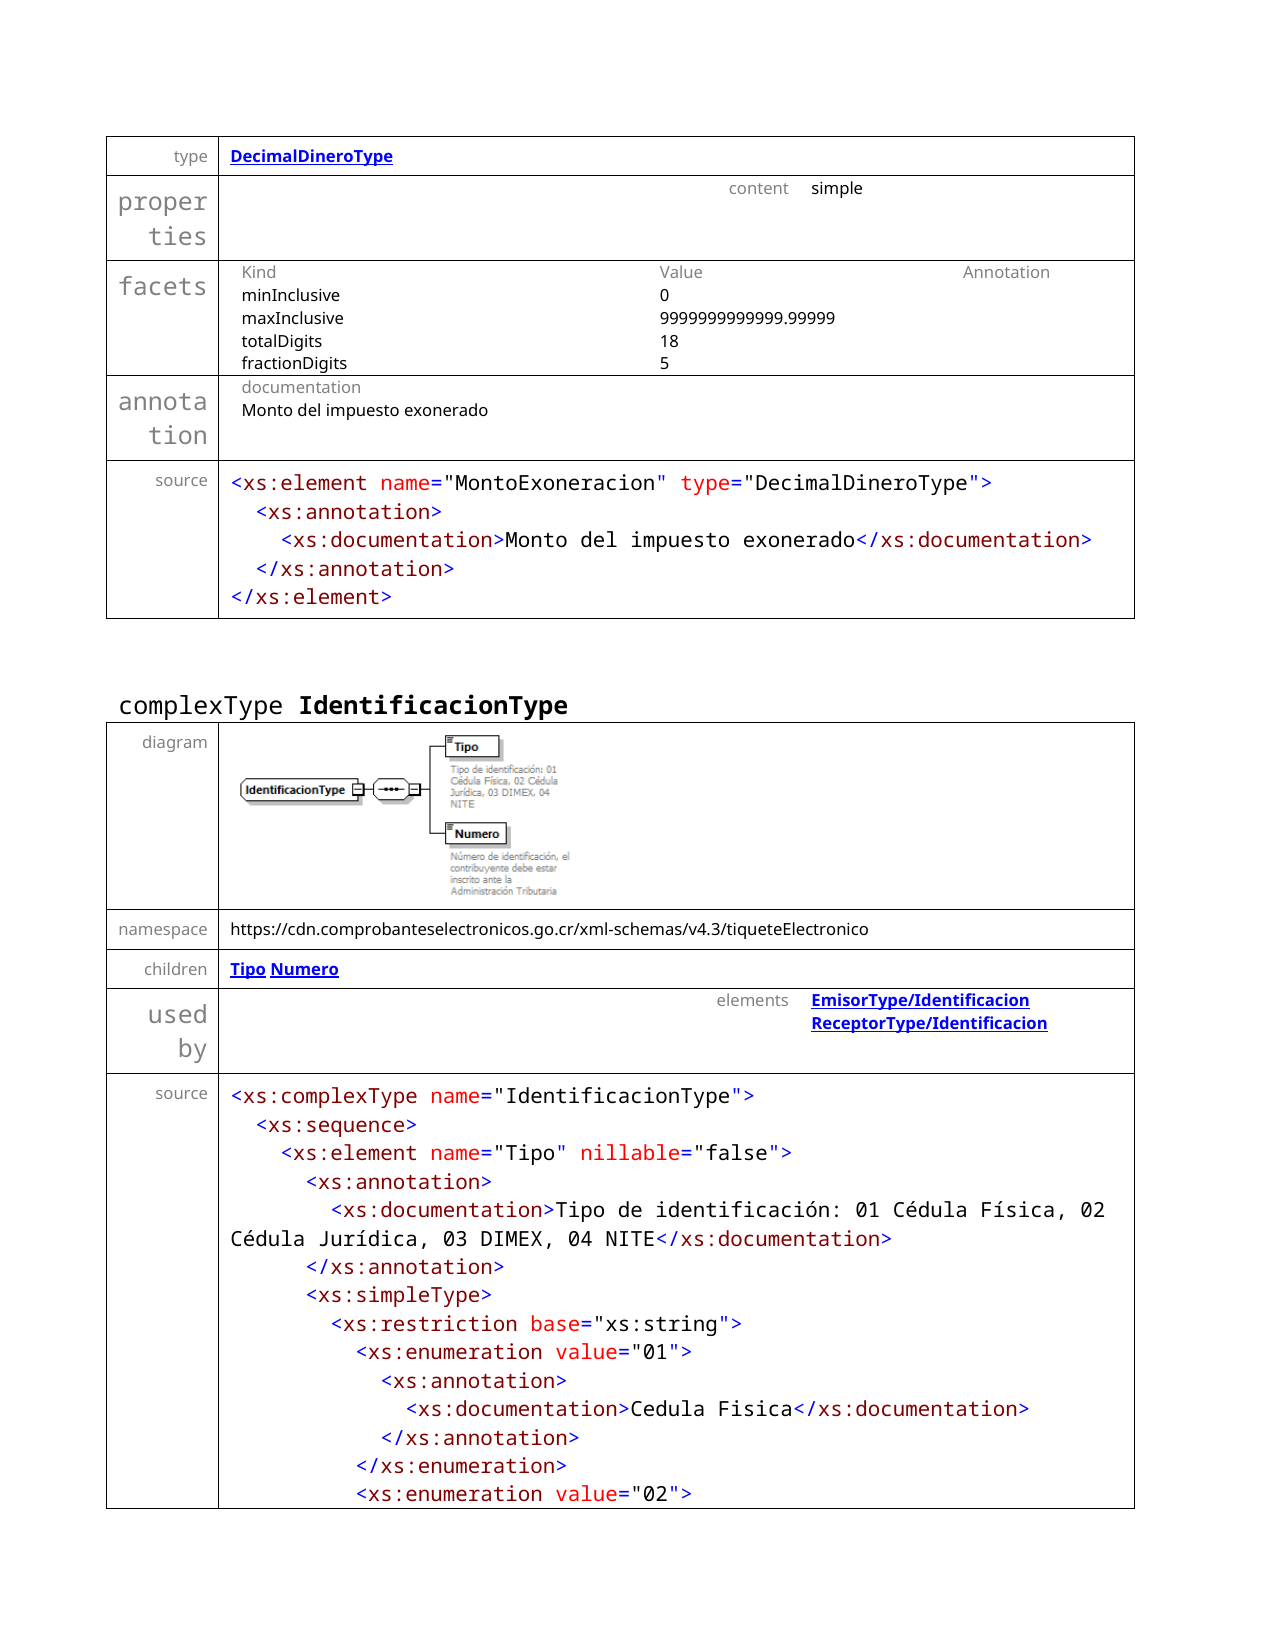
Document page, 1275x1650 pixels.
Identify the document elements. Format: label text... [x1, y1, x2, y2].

text complexType IdentificacionType [118, 687, 1157, 722]
table_cell [219, 261, 1134, 375]
table_header elements [230, 989, 800, 1034]
table_cell used by [107, 989, 218, 1073]
table_header EmisorType/Identificacion ReceptorType/Identificacion [800, 989, 1134, 1034]
table_cell https://cdn.comprobanteselectronicos.go.cr/xml-schemas/v4.3/tiqueteElectronico [219, 910, 1134, 948]
table_cell namespace [107, 910, 218, 948]
table_cell 9999999999999.99999 [648, 306, 952, 329]
table_cell [219, 989, 1134, 1073]
table_header content [230, 176, 800, 199]
table_cell Tipo Numero [219, 950, 1134, 988]
table_cell [219, 176, 1134, 260]
table_cell annotation [107, 376, 218, 459]
picture [230, 730, 583, 902]
table_cell Monto del impuesto exonerado [230, 399, 1134, 421]
table_cell children [107, 950, 218, 988]
table_header Value [648, 261, 952, 284]
table_cell [952, 306, 1134, 329]
table_header Kind [230, 261, 648, 284]
table_cell properties [107, 176, 218, 260]
table_cell source [107, 1074, 218, 1508]
table_cell facets [107, 261, 218, 375]
table_cell 18 [648, 329, 952, 352]
table_cell [952, 352, 1134, 374]
table_header [219, 723, 1134, 909]
table_cell maxInclusive [230, 306, 648, 329]
table_cell 5 [648, 352, 952, 374]
table_cell [219, 376, 1134, 459]
table_header Annotation [952, 261, 1134, 284]
table_cell 0 [648, 284, 952, 306]
table_cell fractionDigits [230, 352, 648, 374]
table_cell source [107, 461, 218, 618]
table_cell [952, 284, 1134, 306]
table_header documentation [230, 376, 1134, 398]
table_cell <xs:complexType name="IdentificacionType"> <xs:sequence> <xs:element name="Tipo" nillable="false"> <xs:annotation> <xs:documentation>Tipo de identificación: 01 Cédula Física, 02 Cédula Jurídica, 03 DIMEX, 04 NITE</xs:documentation> </xs:annotation> <xs:simpleType> <xs:restriction base="xs:string"> <xs:enumeration value="01"> <xs:annotation> <xs:documentation>Cedula Fisica</xs:documentation> </xs:annotation> </xs:enumeration> <xs:enumeration value="02"> [219, 1074, 1134, 1508]
table_cell minInclusive [230, 284, 648, 306]
table_cell <xs:element name="MontoExoneracion" type="DecimalDineroType"> <xs:annotation> <xs:documentation>Monto del impuesto exonerado</xs:documentation> </xs:annotation> </xs:element> [219, 461, 1134, 618]
table_cell [952, 329, 1134, 352]
table_header simple [800, 176, 1134, 199]
table_cell totalDigits [230, 329, 648, 352]
table_header diagram [107, 723, 218, 909]
table_cell DecimalDineroType [219, 137, 1134, 175]
table_cell type [107, 137, 218, 175]
